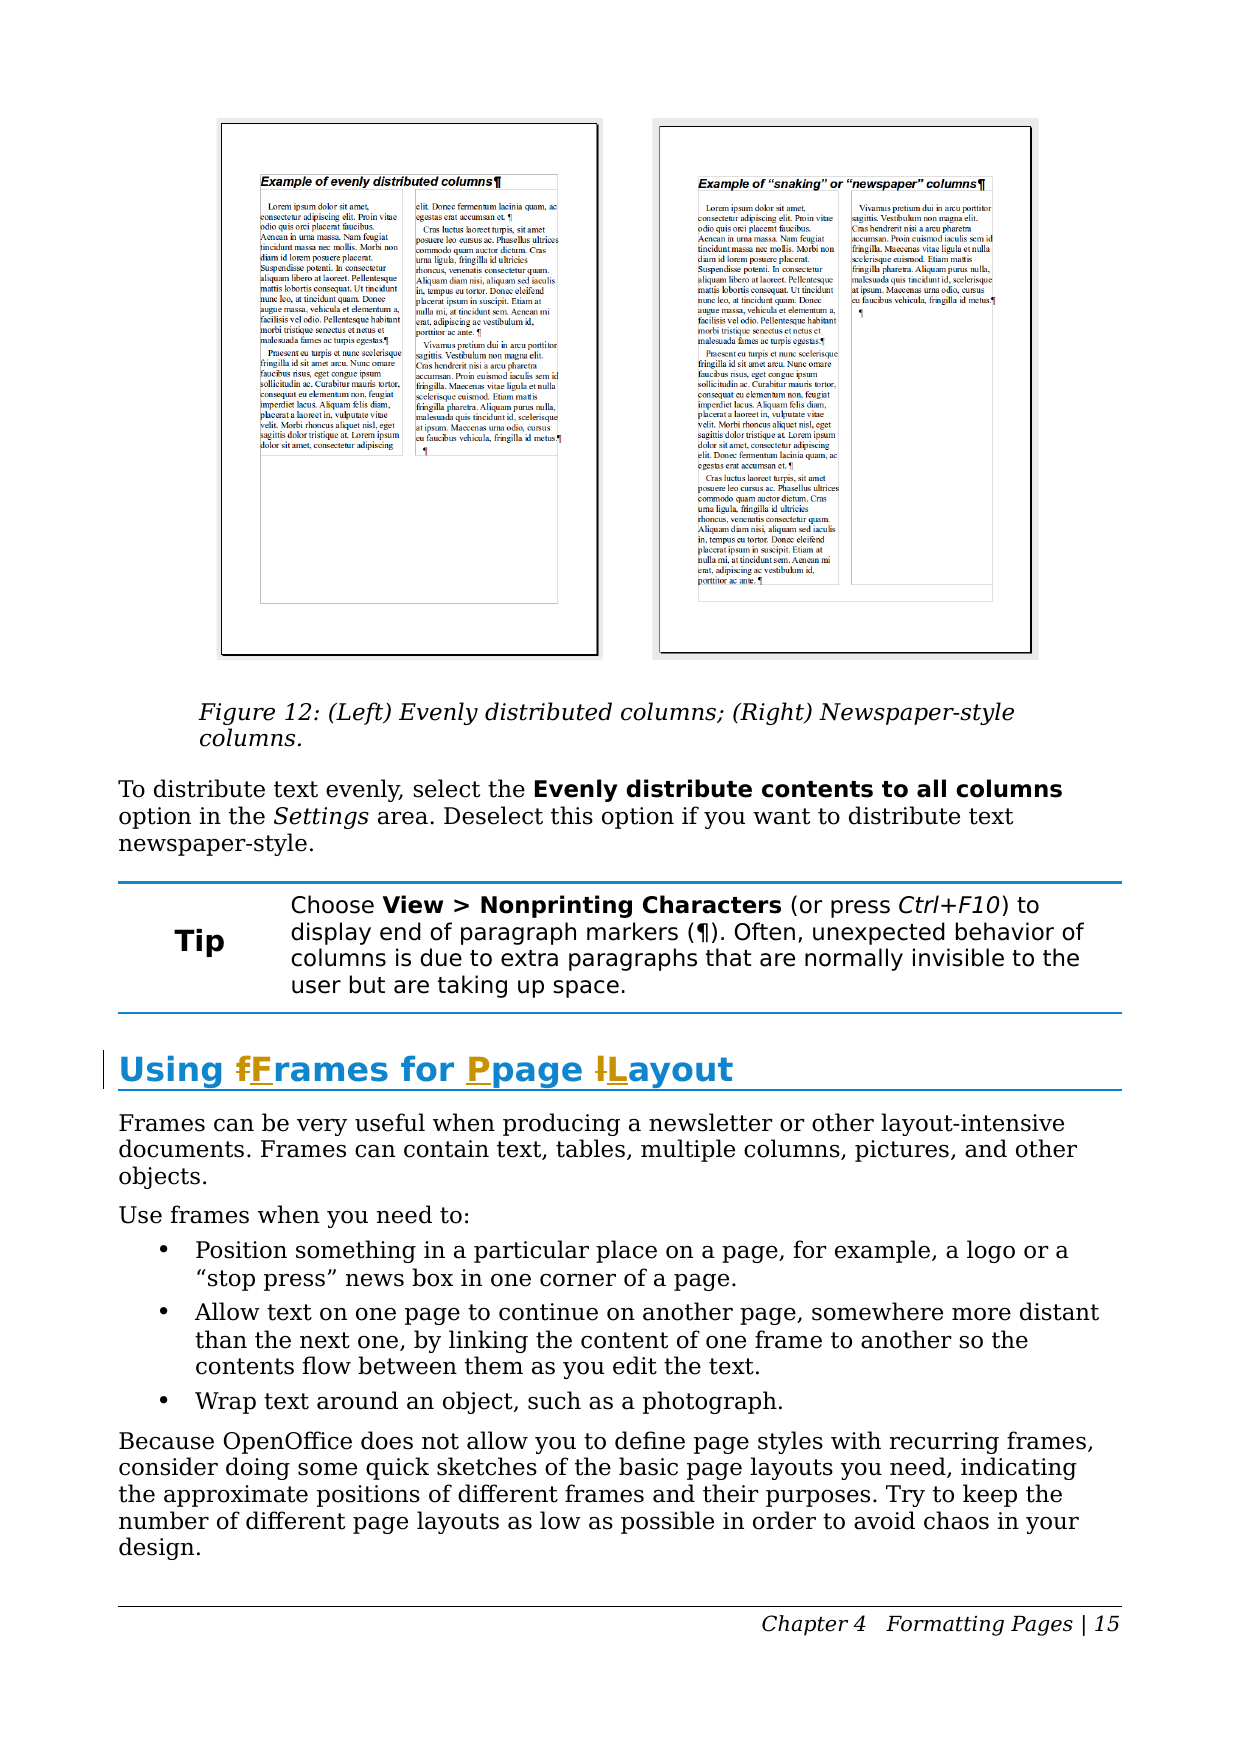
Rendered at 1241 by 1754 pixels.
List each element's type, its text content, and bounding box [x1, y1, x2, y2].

subtitle Using Frames for Ppage Layout [118, 1050, 1122, 1089]
text Because OpenOffice does not allow you to define page styles with recurring frames, consider doing some quick sketches of the basic page layouts you need, indicating the approximate positions of different frames and their purposes. Try to keep the number of different page layouts as low as possible in order to avoid chaos in your design. [118, 1428, 1122, 1561]
table_header Tip [118, 884, 281, 1012]
table_header Choose View > Nonprinting Characters (or press Ctrl+F10) to display end of paragraph markers (¶). Often, unexpected behavior of columns is due to extra paragraphs that are normally invisible to the user but are taking up space. [281, 884, 1122, 1012]
picture [652, 118, 1039, 660]
text To distribute text evenly, select the Evenly distribute contents to all columns option in the Settings area. Deselect this option if you want to distribute text newspaper-style. [118, 776, 1122, 856]
table_cell Figure 12: (Left) Evenly distributed columns; (Right) Newspaper-style columns. [199, 699, 1070, 759]
list Use frames when you need to: [118, 1202, 1122, 1229]
table_header [621, 118, 1070, 699]
list Allow text on one page to continue on another page, somewhere more distant than the next one, by linking the content of one frame to another so the contents flow between them as you edit the text. [156, 1298, 1122, 1380]
picture [216, 118, 603, 660]
text Frames can be very useful when producing a newsletter or other layout-intensive documents. Frames can contain text, tables, multiple columns, pictures, and other objects. [118, 1110, 1122, 1190]
table_header [199, 118, 621, 699]
list Wrap text around an object, such as a photograph. [156, 1386, 1122, 1416]
list Position something in a particular place on a page, for example, a logo or a “stop press” news box in one corner of a page. [156, 1236, 1122, 1291]
